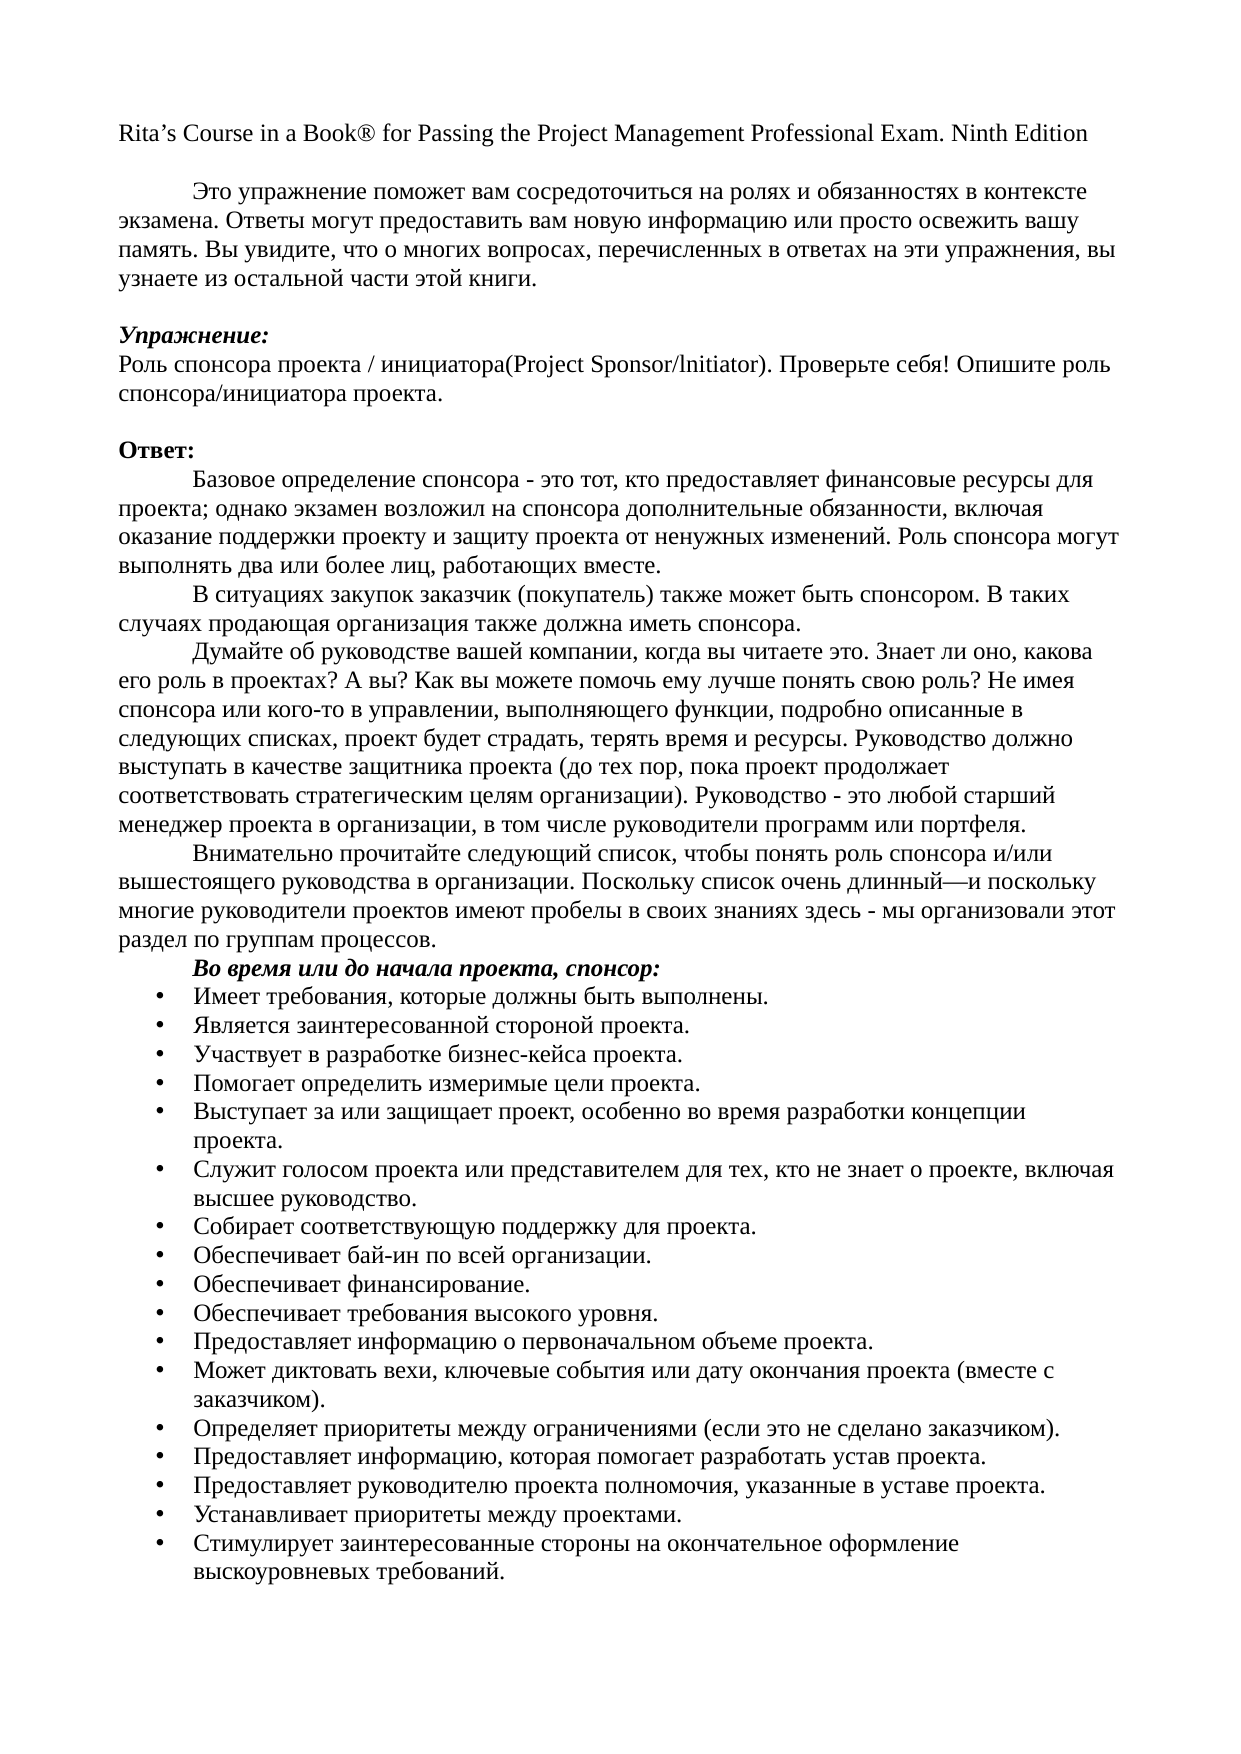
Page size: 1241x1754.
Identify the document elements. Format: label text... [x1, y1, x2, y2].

list Является заинтересованной стороной проекта. [156, 1010, 1122, 1039]
list Cтимулирует заинтересованные стороны на окончательное оформление выскоуровневых требований. [156, 1528, 1122, 1585]
list Собирает соответствующую поддержку для проекта. [156, 1211, 1122, 1240]
list Может диктовать вехи, ключевые события или дату окончания проекта (вместе с заказчиком). [156, 1355, 1122, 1413]
list Устанавливает приоритеты между проектами. [156, 1499, 1122, 1528]
list Обеспечивает финансирование. [156, 1269, 1122, 1298]
text Ответ: [118, 435, 1122, 464]
list Предоставляет информацию, которая помогает разработать устав проекта. [156, 1441, 1122, 1470]
text Внимательно прочитайте следующий список, чтобы понять роль спонсора и/или вышестоящего руководства в организации. Поскольку список очень длинный—и поскольку многие руководители проектов имеют пробелы в своих знаниях здесь - мы организовали этот раздел по группам процессов. [118, 838, 1122, 953]
list Предоставляет информацию о первоначальном объеме проекта. [156, 1326, 1122, 1355]
list Выступает за или защищает проект, особенно во время разработки концепции проекта. [156, 1096, 1122, 1154]
text В ситуациях закупок заказчик (покупатель) также может быть спонсором. В таких случаях продающая организация также должна иметь спонсора. [118, 579, 1122, 636]
list Участвует в разработке бизнес-кейса проекта. [156, 1039, 1122, 1068]
text Думайте об руководстве вашей компании, когда вы читаете это. Знает ли оно, какова его роль в проектах? А вы? Как вы можете помочь ему лучше понять свою роль? Не имея спонсора или кого-то в управлении, выполняющего функции, подробно описанные в следующих списках, проект будет страдать, терять время и ресурсы. Руководство должно выступать в качестве защитника проекта (до тех пор, пока проект продолжает соответствовать стратегическим целям организации). Руководство - это любой старший менеджер проекта в организации, в том числе руководители программ или портфеля. [118, 636, 1122, 838]
text Упражнение: [118, 320, 1122, 349]
list Помогает определить измеримые цели проекта. [156, 1068, 1122, 1096]
text Базовое определение спонсора - это тот, кто предоставляет финансовые ресурсы для проекта; однако экзамен возложил на спонсора дополнительные обязанности, включая оказание поддержки проекту и защиту проекта от ненужных изменений. Роль спонсора могут выполнять два или более лиц, работающих вместе. [118, 464, 1122, 579]
list Имеет требования, которые должны быть выполнены. [156, 981, 1122, 1010]
list Предоставляет руководителю проекта полномочия, указанные в уставе проекта. [156, 1470, 1122, 1499]
list Служит голосом проекта или представителем для тех, кто не знает о проекте, включая высшее руководство. [156, 1154, 1122, 1211]
list Обеспечивает требования высокого уровня. [156, 1298, 1122, 1326]
text Во время или до начала проекта, спонсор: [118, 953, 1122, 981]
list Обеспечивает бай-ин по всей организации. [156, 1240, 1122, 1269]
text Это упражнение поможет вам сосредоточиться на ролях и обязанностях в контексте экзамена. Ответы могут предоставить вам новую информацию или просто освежить вашу память. Вы увидите, что о многих вопросах, перечисленных в ответах на эти упражнения, вы узнаете из остальной части этой книги. [118, 176, 1122, 291]
text Роль спонсора проекта / инициатора(Project Sponsor/lnitiator). Проверьте себя! Опишите роль спонсора/инициатора проекта. [118, 349, 1122, 406]
list Определяет приоритеты между ограничениями (если это не сделано заказчиком). [156, 1413, 1122, 1441]
